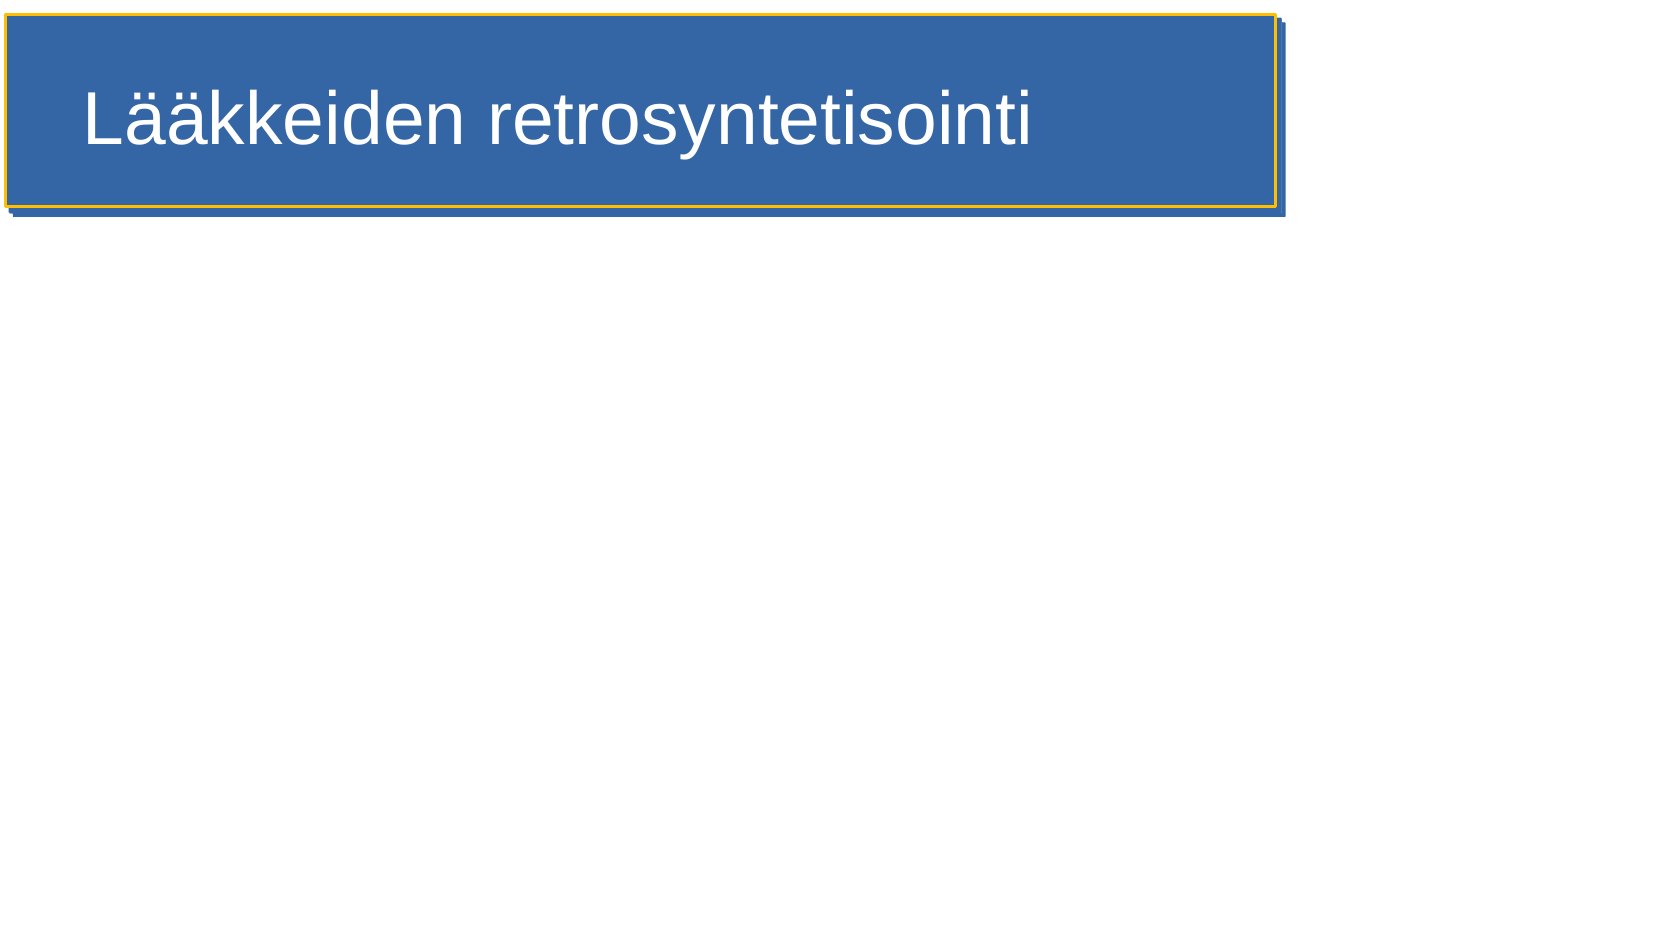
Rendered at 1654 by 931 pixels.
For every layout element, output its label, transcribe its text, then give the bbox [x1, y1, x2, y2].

title Lääkkeiden retrosyntetisointi [82, 44, 1235, 192]
